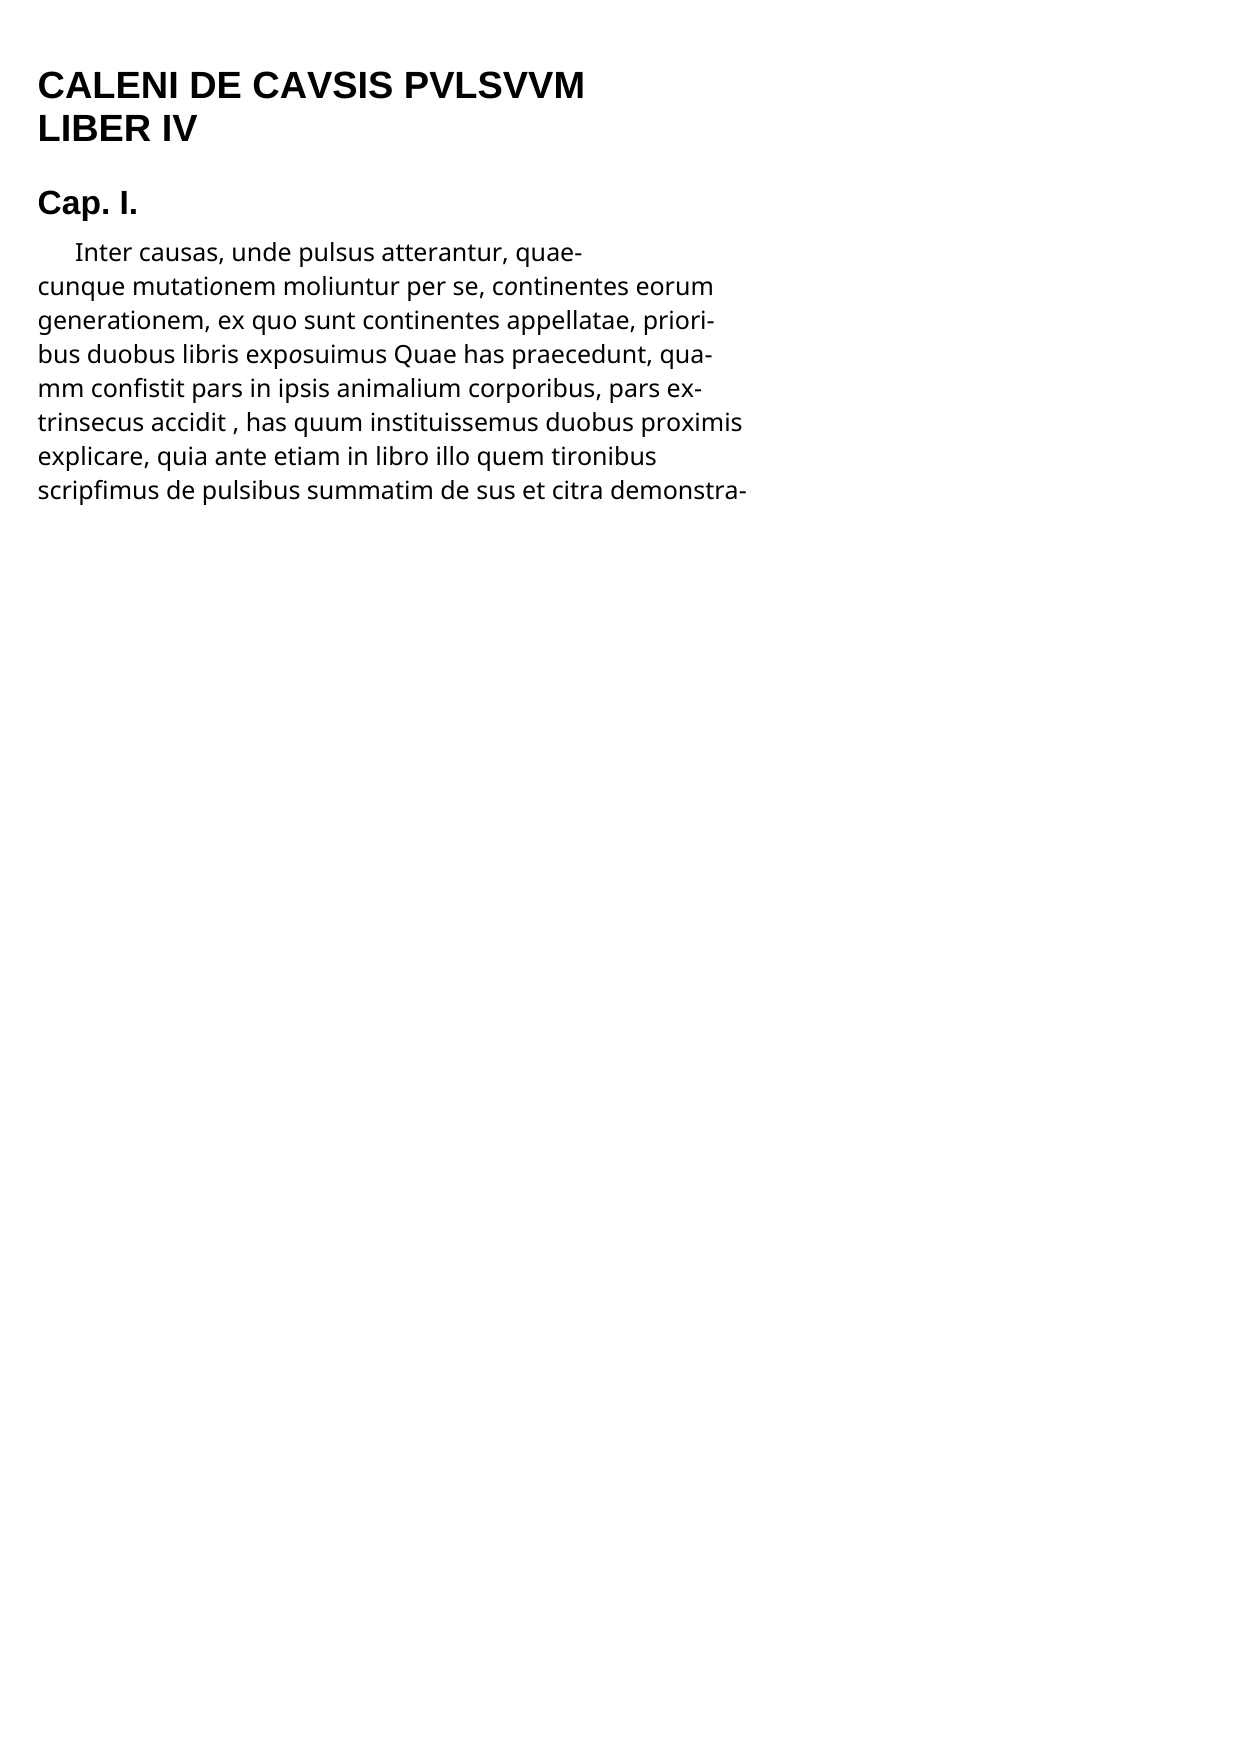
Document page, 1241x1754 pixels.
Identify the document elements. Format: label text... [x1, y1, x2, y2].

subtitle Cap. I. [37, 183, 1203, 222]
text Inter causas, unde pulsus atterantur, quae- cunque mutationem moliuntur per se, continentes eorum generationem, ex quo sunt continentes appellatae, priori- bus duobus libris exposuimus Quae has praecedunt, qua- mm confistit pars in ipsis animalium corporibus, pars ex- trinsecus accidit , has quum instituissemus duobus proximis explicare, quia ante etiam in libro illo quem tironibus scripfimus de pulsibus summatim de sus et citra demonstra- [37, 234, 1203, 507]
subtitle CALENI DE CAVSIS PVLSVVM LIBER IV [37, 62, 1203, 150]
